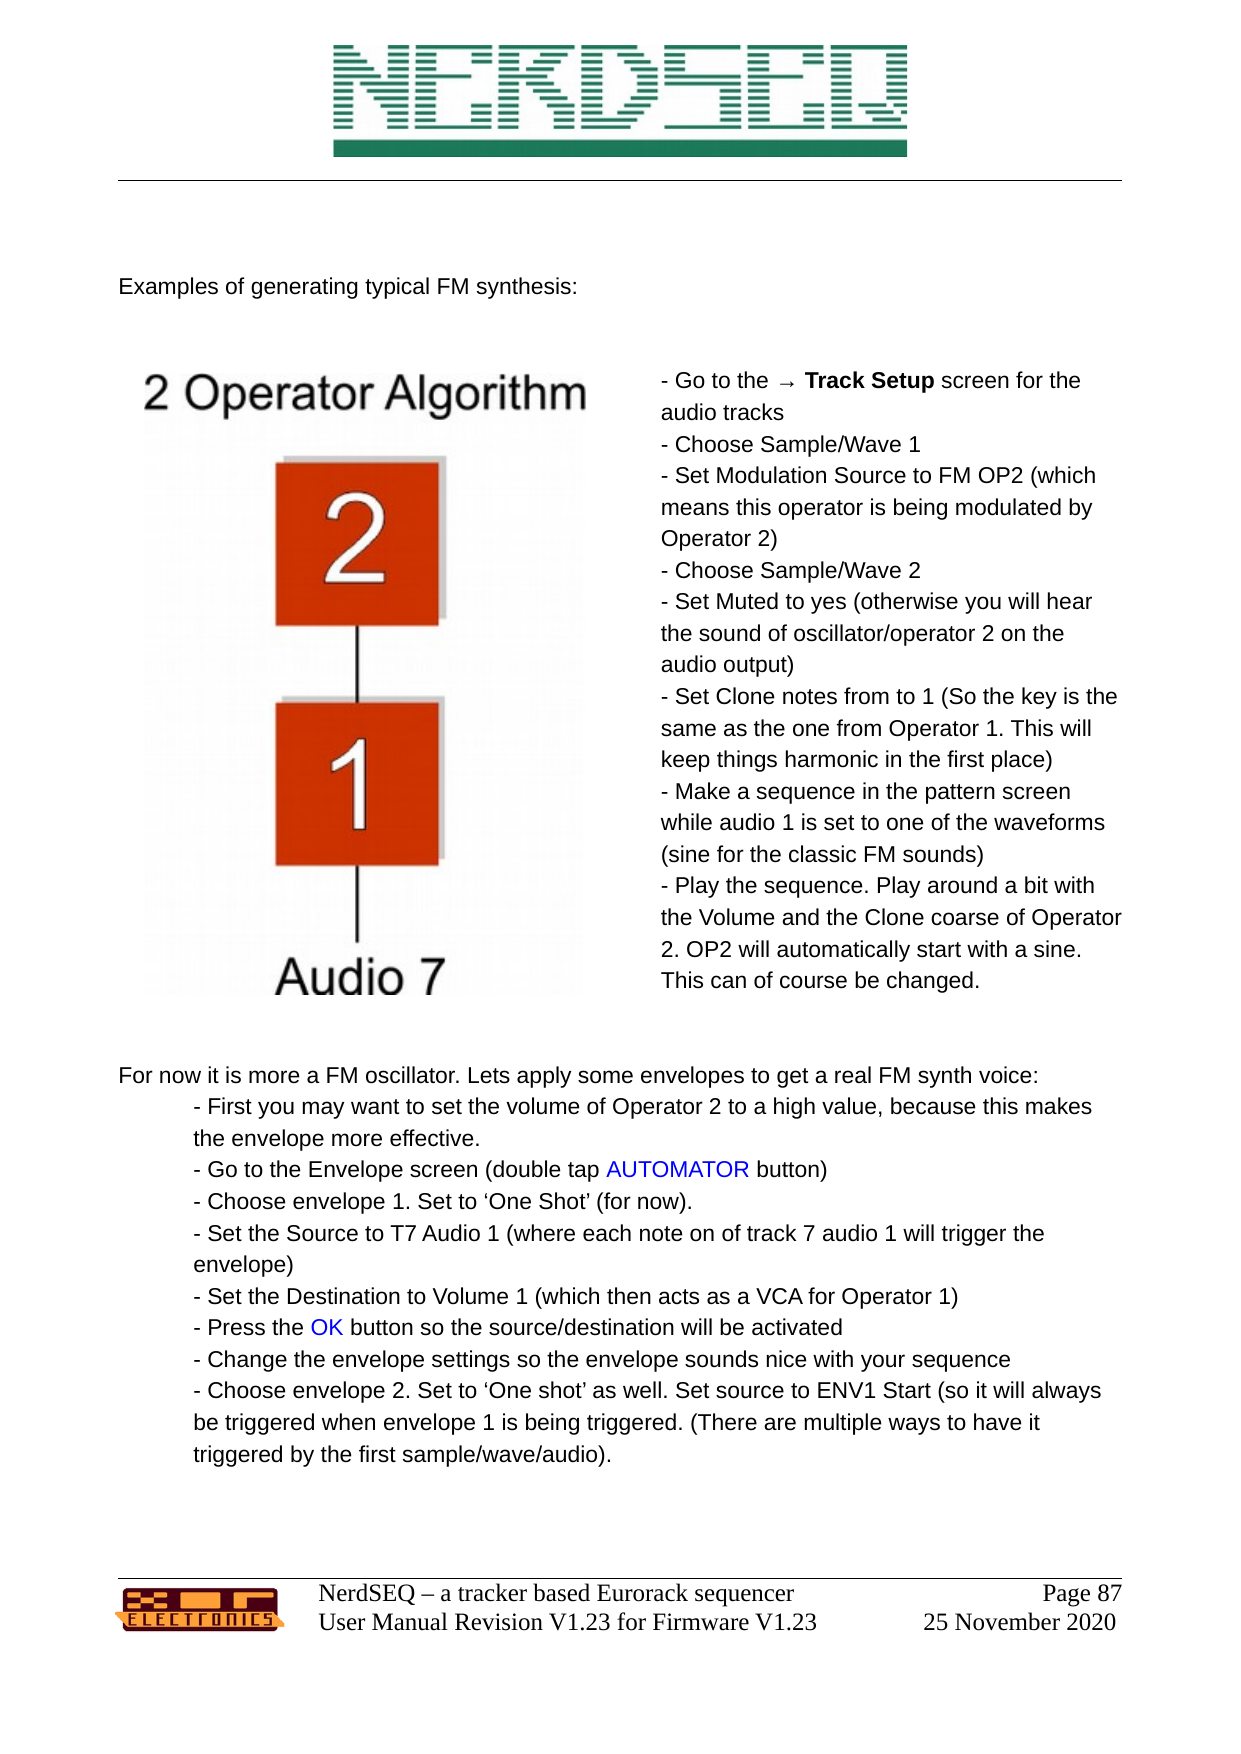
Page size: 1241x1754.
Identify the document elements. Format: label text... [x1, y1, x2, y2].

text - Set Modulation Source to FM OP2 (which means this operator is being modulated by Operator 2) [586, 462, 1122, 552]
text - Go to the Envelope screen (double tap AUTOMATOR button) [193, 1156, 1122, 1183]
picture [144, 373, 586, 995]
picture [333, 45, 908, 157]
text - Make a sequence in the pattern screen while audio 1 is set to one of the waveforms (sine for the classic FM sounds) [586, 778, 1122, 867]
text Examples of generating typical FM synthesis: [118, 273, 1122, 299]
text For now it is more a FM oscillator. Lets apply some envelopes to get a real FM synth voice: [118, 1062, 1122, 1088]
text - Choose envelope 2. Set to ‘One shot’ as well. Set source to ENV1 Start (so it will always be triggered when envelope 1 is being triggered. (There are multiple ways to have it triggered by the first sample/wave/audio). [193, 1377, 1122, 1467]
text - Set the Source to T7 Audio 1 (where each note on of track 7 audio 1 will trigger the envelope) [193, 1219, 1122, 1277]
text - Set Muted to yes (otherwise you will hear the sound of oscillator/operator 2 on the audio output) [586, 588, 1122, 678]
text - Go to the → Track Setup screen for the audio tracks [193, 367, 1122, 425]
text - Choose envelope 1. Set to ‘One Shot’ (for now). [193, 1188, 1122, 1214]
picture [115, 1584, 285, 1634]
text - Change the envelope settings so the envelope sounds nice with your sequence [193, 1346, 1122, 1372]
text - First you may want to set the volume of Operator 2 to a high value, because this makes the envelope more effective. [193, 1093, 1122, 1151]
text - Set the Destination to Volume 1 (which then acts as a VCA for Operator 1) [193, 1283, 1122, 1309]
text - Choose Sample/Wave 1 [586, 431, 1122, 457]
text - Choose Sample/Wave 2 [586, 557, 1122, 583]
text - Play the sequence. Play around a bit with the Volume and the Clone coarse of Operator 2. OP2 will automatically start with a sine. This can of course be changed. [586, 872, 1122, 993]
text - Set Clone notes from to 1 (So the key is the same as the one from Operator 1. This will keep things harmonic in the first place) [586, 683, 1122, 772]
text - Press the OK button so the source/destination will be activated [193, 1314, 1122, 1341]
